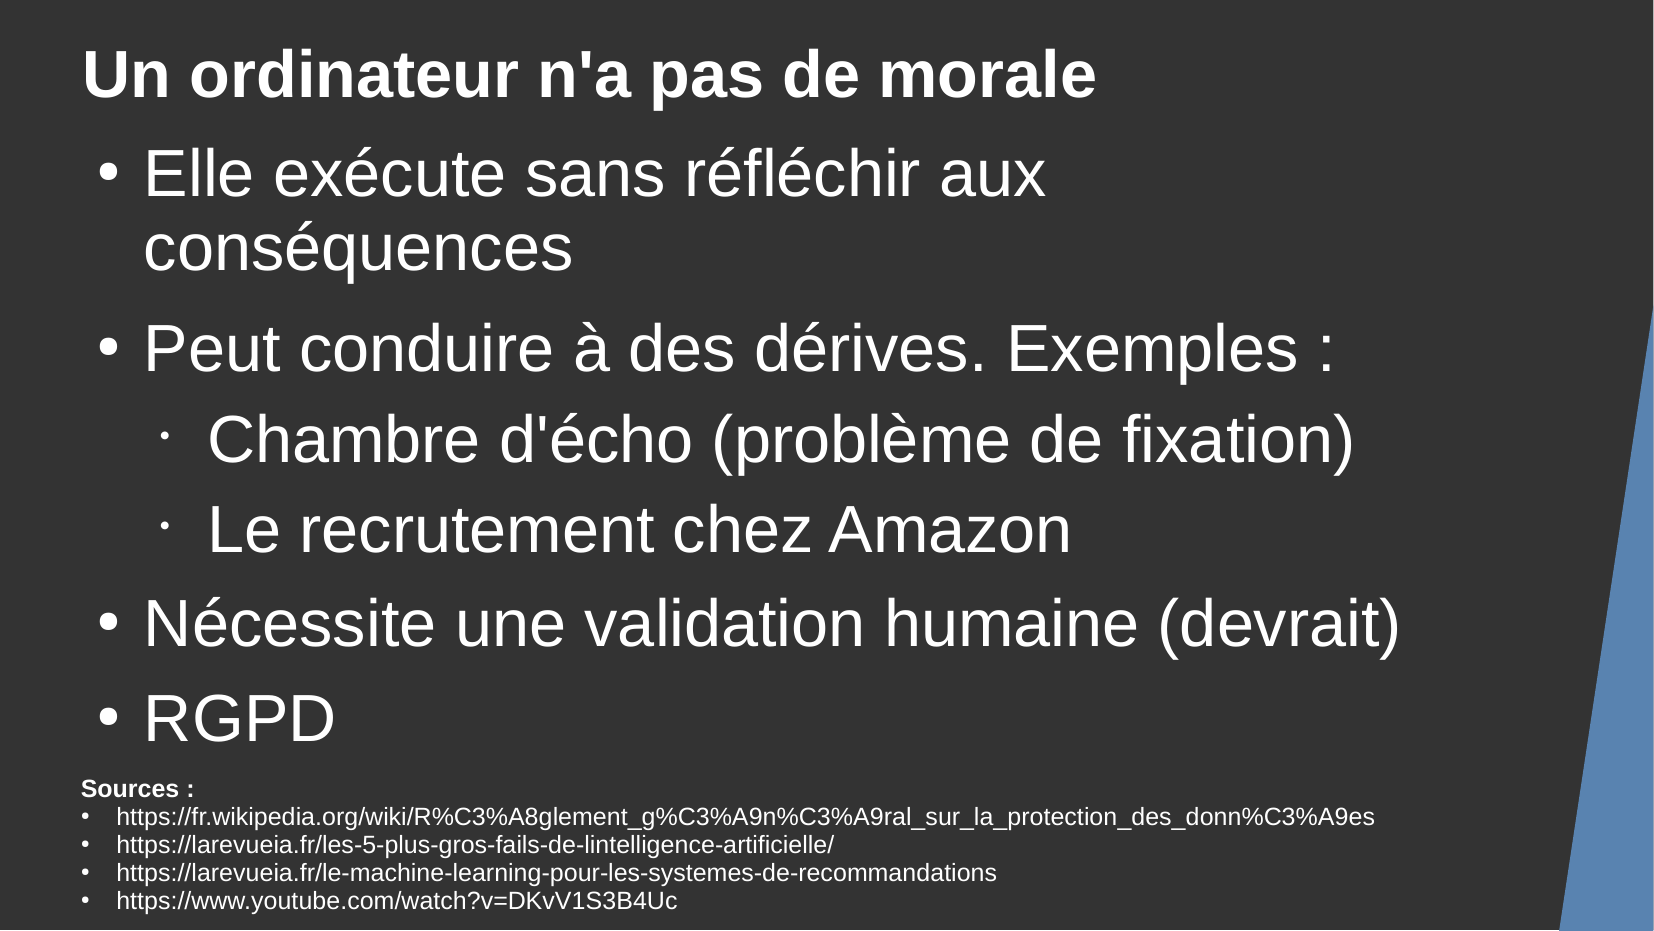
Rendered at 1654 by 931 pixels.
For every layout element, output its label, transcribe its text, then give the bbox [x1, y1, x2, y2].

title Un ordinateur n'a pas de morale [82, 37, 1571, 115]
list Elle exécute sans réfléchir aux conséquences Peut conduire à des dérives. Exemples : Chambre d'écho (problème de fixation) Le recrutement chez Amazon Nécessite une validation humaine (devrait) RGPD [80, 135, 1426, 756]
text_box Sources : https://fr.wikipedia.org/wiki/R%C3%A8glement_g%C3%A9n%C3%A9ral_sur_la_protection_des_donn%C3%A9es https://larevueia.fr/les-5-plus-gros-fails-de-lintelligence-artificielle/ https://larevueia.fr/le-machine-learning-pour-les-systemes-de-recommandations https://www.youtube.com/watch?v=DKvV1S3B4Uc [66, 767, 1483, 923]
text_box [1559, 301, 1654, 931]
